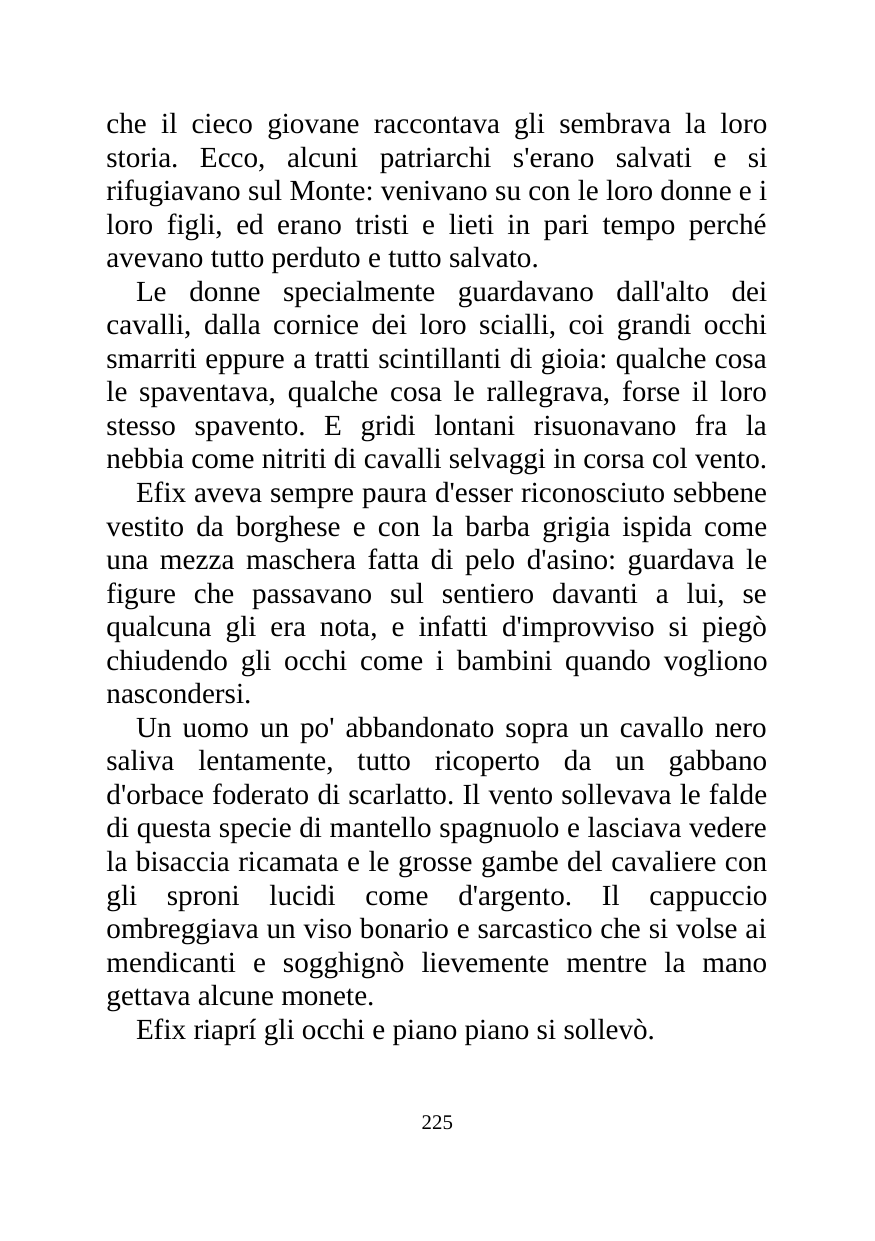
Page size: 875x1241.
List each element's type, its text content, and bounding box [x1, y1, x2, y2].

text Efix aveva sempre paura d'esser riconosciuto sebbene vestito da borghese e con la barba grigia ispida come una mezza maschera fatta di pelo d'asino: guardava le figure che passavano sul sentiero davanti a lui, se qualcuna gli era nota, e infatti d'improvviso si piegò chiudendo gli occhi come i bambini quando vogliono nascondersi. [106, 475, 768, 710]
text Un uomo un po' abbandonato sopra un cavallo nero saliva lentamente, tutto ricoperto da un gabbano d'orbace foderato di scarlatto. Il vento sollevava le falde di questa specie di mantello spagnuolo e lasciava vedere la bisaccia ricamata e le grosse gambe del cavaliere con gli sproni lucidi come d'argento. Il cappuccio ombreggiava un viso bonario e sarcastico che si volse ai mendicanti e sogghignò lievemente mentre la mano gettava alcune monete. [106, 710, 768, 1012]
text che il cieco giovane raccontava gli sembrava la loro storia. Ecco, alcuni patriarchi s'erano salvati e si rifugiavano sul Monte: venivano su con le loro donne e i loro figli, ed erano tristi e lieti in pari tempo perché avevano tutto perduto e tutto salvato. [106, 106, 768, 274]
text Efix riaprí gli occhi e piano piano si sollevò. [106, 1012, 768, 1045]
text Le donne specialmente guardavano dall'alto dei cavalli, dalla cornice dei loro scialli, coi grandi occhi smarriti eppure a tratti scintillanti di gioia: qualche cosa le spaventava, qualche cosa le rallegrava, forse il loro stesso spavento. E gridi lontani risuonavano fra la nebbia come nitriti di cavalli selvaggi in corsa col vento. [106, 274, 768, 475]
